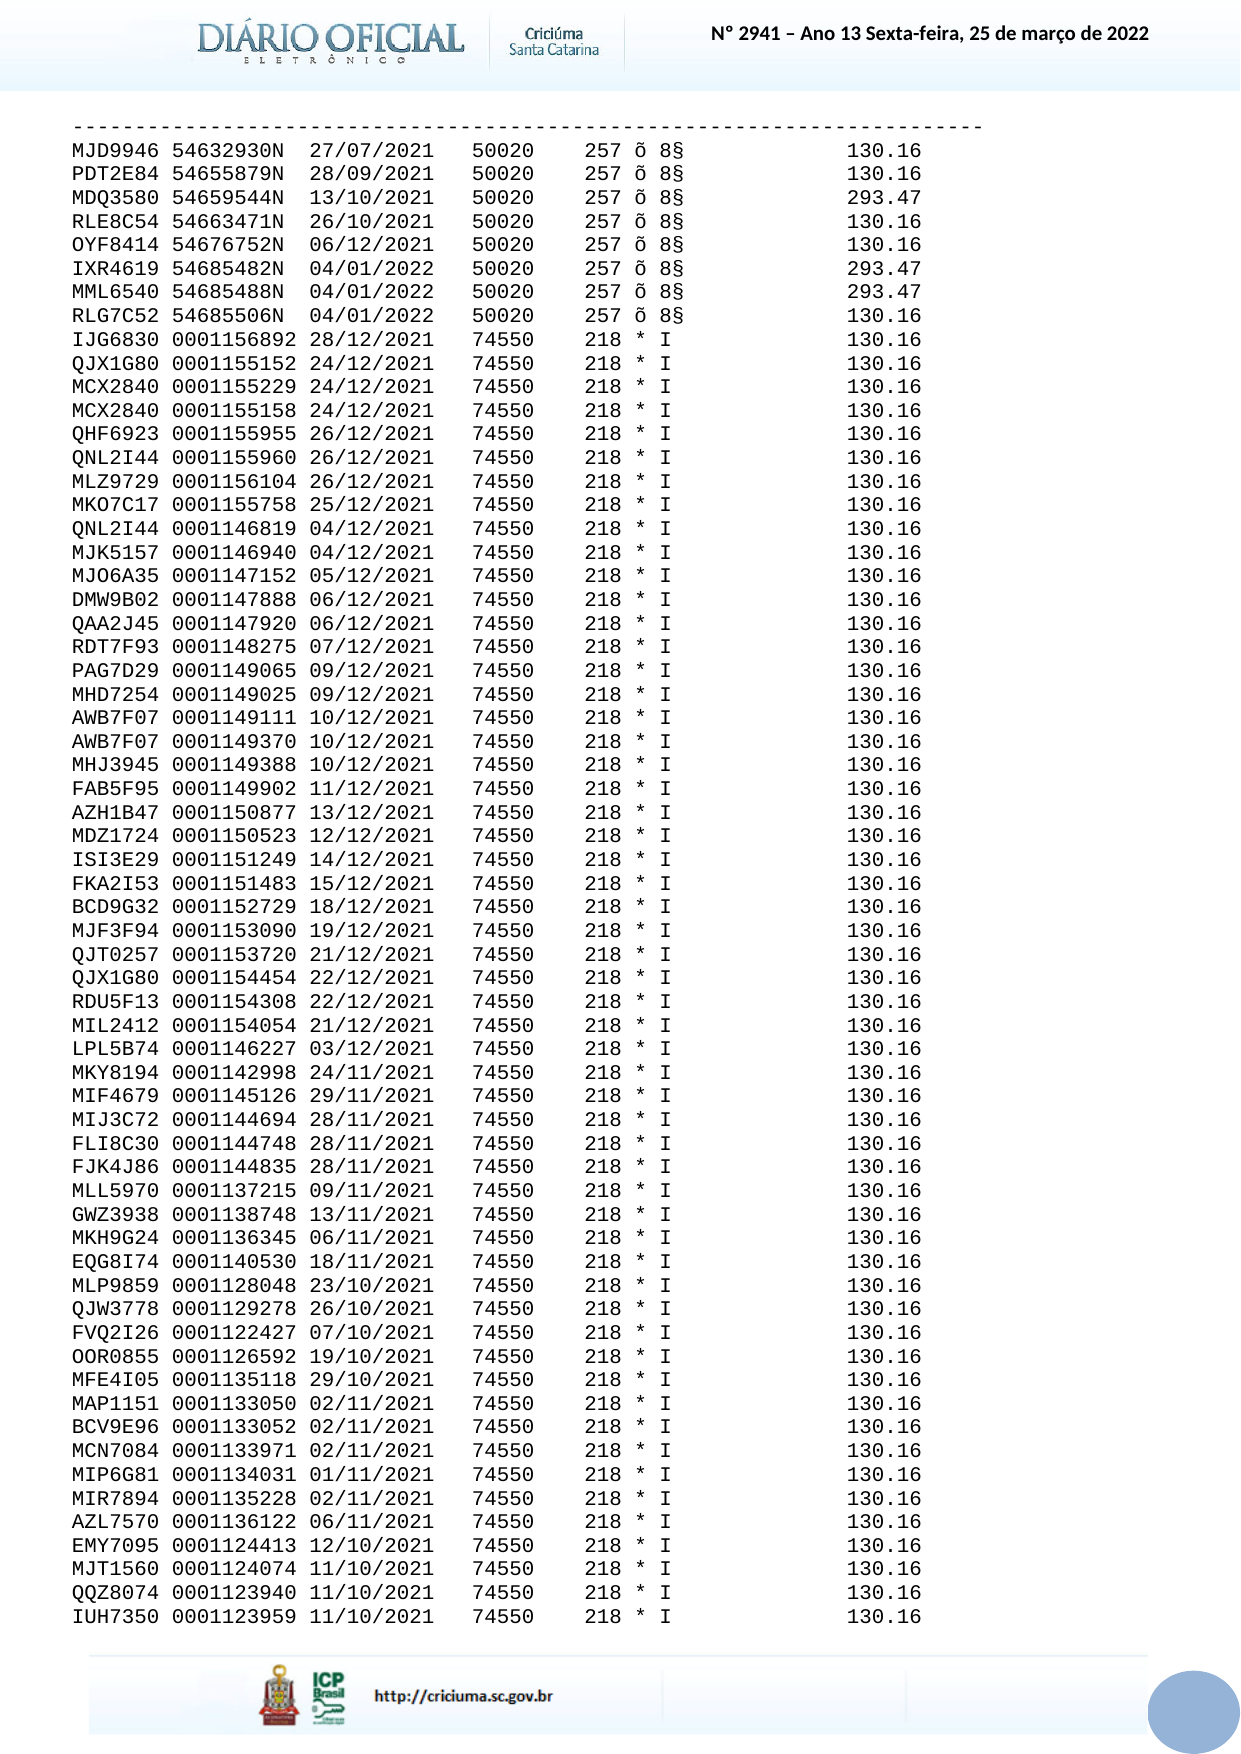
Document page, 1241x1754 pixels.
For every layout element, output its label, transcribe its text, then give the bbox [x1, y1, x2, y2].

text MKY8194 0001142998 24/11/2021 74550 218 * I 130.16 [59, 1062, 1181, 1086]
text MJK5157 0001146940 04/12/2021 74550 218 * I 130.16 [59, 542, 1181, 565]
text QNL2I44 0001155960 26/12/2021 74550 218 * I 130.16 [59, 447, 1181, 471]
text QJX1G80 0001154454 22/12/2021 74550 218 * I 130.16 [59, 967, 1181, 991]
text IJG6830 0001156892 28/12/2021 74550 218 * I 130.16 [59, 329, 1181, 352]
text QQZ8074 0001123940 11/10/2021 74550 218 * I 130.16 [59, 1582, 1181, 1606]
text RDU5F13 0001154308 22/12/2021 74550 218 * I 130.16 [59, 991, 1181, 1014]
text RLG7C52 54685506N 04/01/2022 50020 257 õ 8§ 130.16 [59, 305, 1181, 329]
text MCN7084 0001133971 02/11/2021 74550 218 * I 130.16 [59, 1440, 1181, 1464]
text OOR0855 0001126592 19/10/2021 74550 218 * I 130.16 [59, 1346, 1181, 1369]
text MJO6A35 0001147152 05/12/2021 74550 218 * I 130.16 [59, 565, 1181, 589]
text AWB7F07 0001149370 10/12/2021 74550 218 * I 130.16 [59, 731, 1181, 754]
text MLP9859 0001128048 23/10/2021 74550 218 * I 130.16 [59, 1275, 1181, 1298]
text MAP1151 0001133050 02/11/2021 74550 218 * I 130.16 [59, 1393, 1181, 1417]
text MIL2412 0001154054 21/12/2021 74550 218 * I 130.16 [59, 1014, 1181, 1038]
text MML6540 54685488N 04/01/2022 50020 257 õ 8§ 293.47 [59, 282, 1181, 305]
text AWB7F07 0001149111 10/12/2021 74550 218 * I 130.16 [59, 707, 1181, 731]
text RLE8C54 54663471N 26/10/2021 50020 257 õ 8§ 130.16 [59, 211, 1181, 234]
text GWZ3938 0001138748 13/11/2021 74550 218 * I 130.16 [59, 1204, 1181, 1227]
text PDT2E84 54655879N 28/09/2021 50020 257 õ 8§ 130.16 [59, 163, 1181, 187]
text DMW9B02 0001147888 06/12/2021 74550 218 * I 130.16 [59, 589, 1181, 613]
text QJW3778 0001129278 26/10/2021 74550 218 * I 130.16 [59, 1298, 1181, 1322]
text QAA2J45 0001147920 06/12/2021 74550 218 * I 130.16 [59, 613, 1181, 636]
text OYF8414 54676752N 06/12/2021 50020 257 õ 8§ 130.16 [59, 234, 1181, 258]
text MCX2840 0001155158 24/12/2021 74550 218 * I 130.16 [59, 400, 1181, 423]
text IUH7350 0001123959 11/10/2021 74550 218 * I 130.16 [59, 1606, 1181, 1629]
text MDQ3580 54659544N 13/10/2021 50020 257 õ 8§ 293.47 [59, 187, 1181, 211]
text RDT7F93 0001148275 07/12/2021 74550 218 * I 130.16 [59, 636, 1181, 660]
text AZH1B47 0001150877 13/12/2021 74550 218 * I 130.16 [59, 802, 1181, 825]
text MHD7254 0001149025 09/12/2021 74550 218 * I 130.16 [59, 683, 1181, 707]
text QJX1G80 0001155152 24/12/2021 74550 218 * I 130.16 [59, 352, 1181, 376]
text FVQ2I26 0001122427 07/10/2021 74550 218 * I 130.16 [59, 1322, 1181, 1346]
text AZL7570 0001136122 06/11/2021 74550 218 * I 130.16 [59, 1511, 1181, 1535]
text MFE4I05 0001135118 29/10/2021 74550 218 * I 130.16 [59, 1369, 1181, 1393]
text MLL5970 0001137215 09/11/2021 74550 218 * I 130.16 [59, 1180, 1181, 1204]
text LPL5B74 0001146227 03/12/2021 74550 218 * I 130.16 [59, 1038, 1181, 1062]
text BCD9G32 0001152729 18/12/2021 74550 218 * I 130.16 [59, 896, 1181, 920]
text BCV9E96 0001133052 02/11/2021 74550 218 * I 130.16 [59, 1417, 1181, 1440]
text FKA2I53 0001151483 15/12/2021 74550 218 * I 130.16 [59, 873, 1181, 896]
text IXR4619 54685482N 04/01/2022 50020 257 õ 8§ 293.47 [59, 258, 1181, 282]
text MJD9946 54632930N 27/07/2021 50020 257 õ 8§ 130.16 [59, 140, 1181, 163]
text MIR7894 0001135228 02/11/2021 74550 218 * I 130.16 [59, 1487, 1181, 1511]
text ISI3E29 0001151249 14/12/2021 74550 218 * I 130.16 [59, 849, 1181, 873]
text EQG8I74 0001140530 18/11/2021 74550 218 * I 130.16 [59, 1251, 1181, 1275]
text PAG7D29 0001149065 09/12/2021 74550 218 * I 130.16 [59, 660, 1181, 683]
text MLZ9729 0001156104 26/12/2021 74550 218 * I 130.16 [59, 471, 1181, 494]
text QHF6923 0001155955 26/12/2021 74550 218 * I 130.16 [59, 423, 1181, 447]
text MJF3F94 0001153090 19/12/2021 74550 218 * I 130.16 [59, 920, 1181, 944]
text EMY7095 0001124413 12/10/2021 74550 218 * I 130.16 [59, 1535, 1181, 1558]
text MIP6G81 0001134031 01/11/2021 74550 218 * I 130.16 [59, 1464, 1181, 1487]
text FAB5F95 0001149902 11/12/2021 74550 218 * I 130.16 [59, 778, 1181, 802]
text MKH9G24 0001136345 06/11/2021 74550 218 * I 130.16 [59, 1227, 1181, 1251]
text MIJ3C72 0001144694 28/11/2021 74550 218 * I 130.16 [59, 1109, 1181, 1133]
text MIF4679 0001145126 29/11/2021 74550 218 * I 130.16 [59, 1086, 1181, 1109]
text QNL2I44 0001146819 04/12/2021 74550 218 * I 130.16 [59, 518, 1181, 542]
text QJT0257 0001153720 21/12/2021 74550 218 * I 130.16 [59, 944, 1181, 967]
text FJK4J86 0001144835 28/11/2021 74550 218 * I 130.16 [59, 1156, 1181, 1180]
text MJT1560 0001124074 11/10/2021 74550 218 * I 130.16 [59, 1558, 1181, 1582]
text MHJ3945 0001149388 10/12/2021 74550 218 * I 130.16 [59, 754, 1181, 778]
text MKO7C17 0001155758 25/12/2021 74550 218 * I 130.16 [59, 494, 1181, 518]
text MDZ1724 0001150523 12/12/2021 74550 218 * I 130.16 [59, 825, 1181, 849]
text MCX2840 0001155229 24/12/2021 74550 218 * I 130.16 [59, 376, 1181, 400]
text FLI8C30 0001144748 28/11/2021 74550 218 * I 130.16 [59, 1133, 1181, 1156]
text ------------------------------------------------------------------------- [59, 116, 1181, 140]
